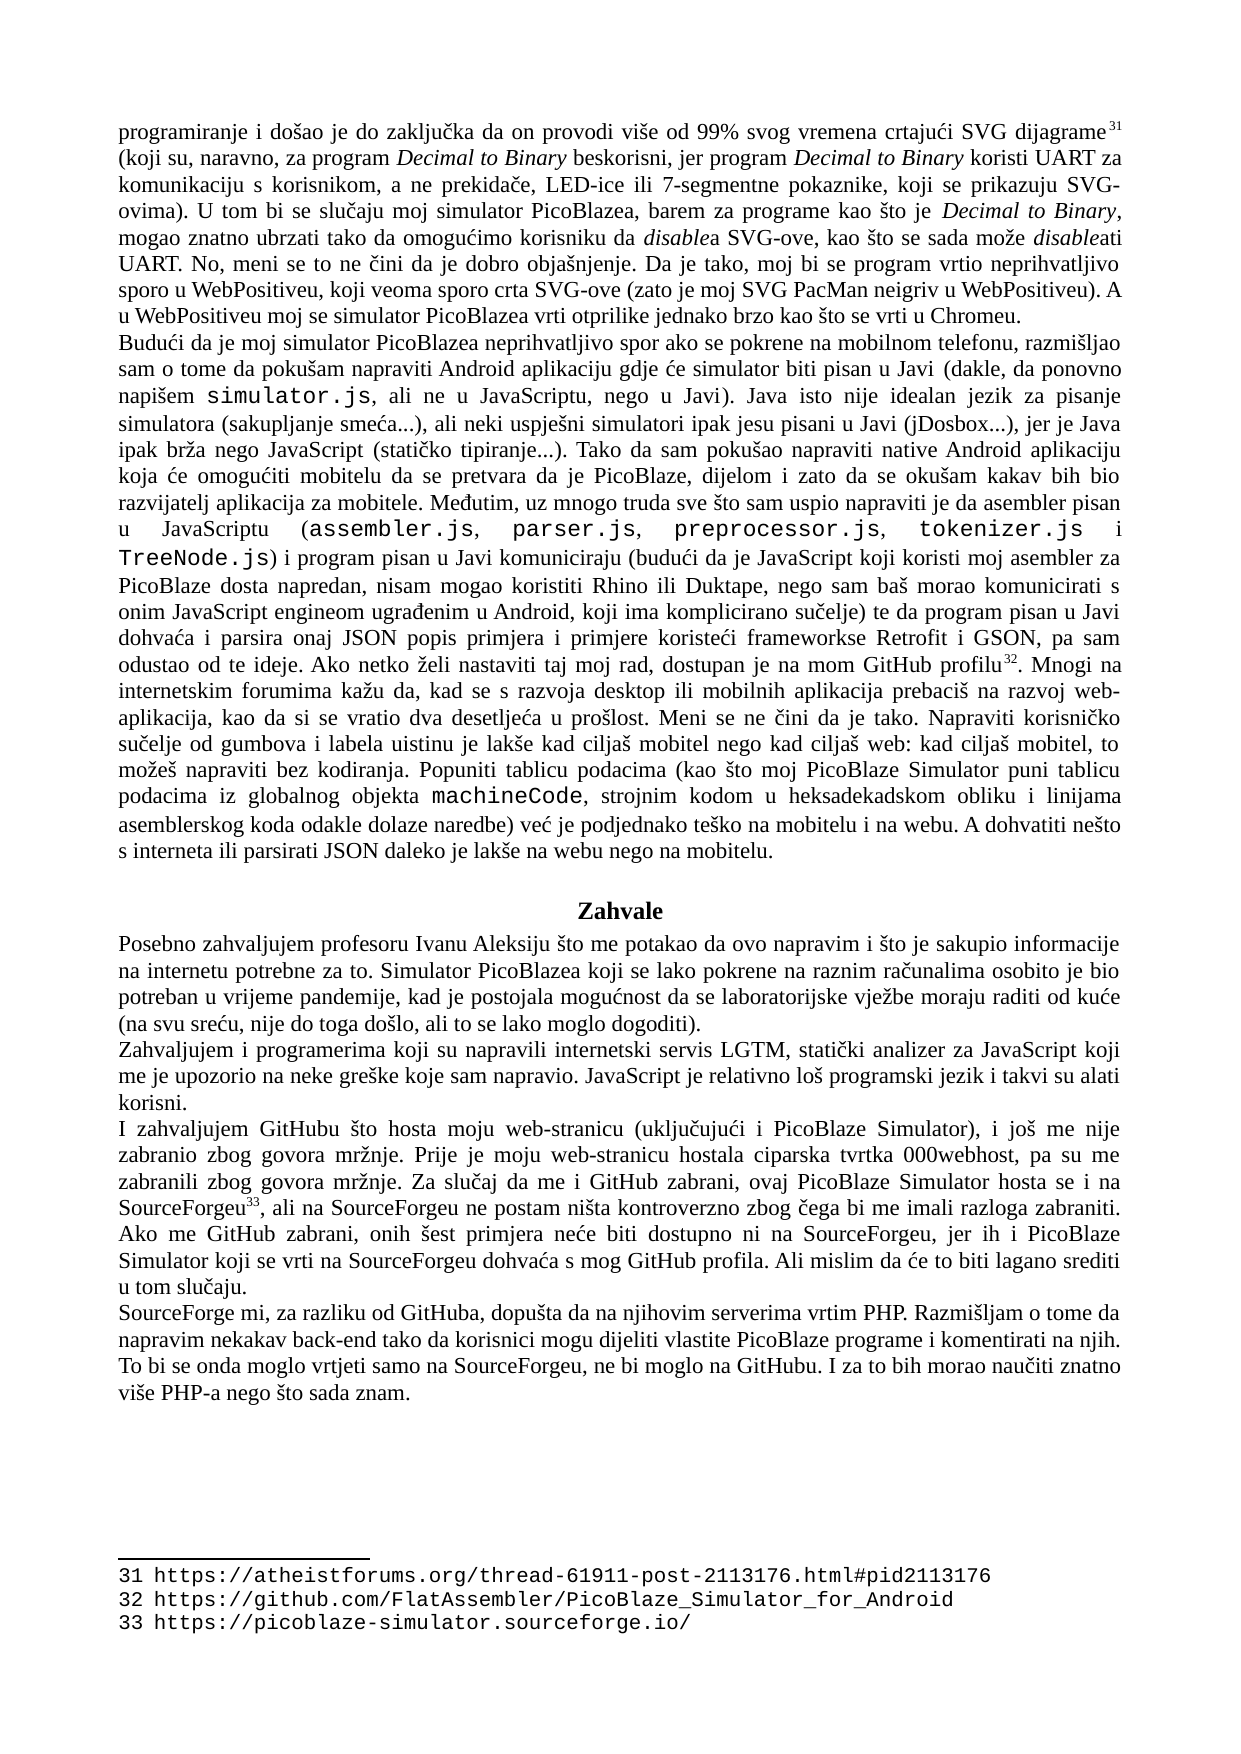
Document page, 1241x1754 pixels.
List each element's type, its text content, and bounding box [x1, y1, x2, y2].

text SourceForge mi, za razliku od GitHuba, dopušta da na njihovim serverima vrtim PHP. Razmišljam o tome da napravim nekakav back-end tako da korisnici mogu dijeliti vlastite PicoBlaze programe i komentirati na njih. To bi se onda moglo vrtjeti samo na SourceForgeu, ne bi moglo na GitHubu. I za to bih morao naučiti znatno više PHP-a nego što sada znam. [118, 1299, 1122, 1405]
text Posebno zahvaljujem profesoru Ivanu Aleksiju što me potakao da ovo napravim i što je sakupio informacije na internetu potrebne za to. Simulator PicoBlazea koji se lako pokrene na raznim računalima osobito je bio potreban u vrijeme pandemije, kad je postojala mogućnost da se laboratorijske vježbe moraju raditi od kuće (na svu sreću, nije do toga došlo, ali to se lako moglo dogoditi). [118, 931, 1122, 1036]
text https://picoblaze-simulator.sourceforge.io/ [118, 1612, 1122, 1636]
text Zahvale [118, 896, 1122, 924]
text Zahvaljujem i programerima koji su napravili internetski servis LGTM, statički analizer za JavaScript koji me je upozorio na neke greške koje sam napravio. JavaScript je relativno loš programski jezik i takvi su alati korisni. [118, 1036, 1122, 1115]
text Budući da je moj simulator PicoBlazea neprihvatljivo spor ako se pokrene na mobilnom telefonu, razmišljao sam o tome da pokušam napraviti Android aplikaciju gdje će simulator biti pisan u Javi (dakle, da ponovno napišem simulator.js, ali ne u JavaScriptu, nego u Javi). Java isto nije idealan jezik za pisanje simulatora (sakupljanje smeća...), ali neki uspješni simulatori ipak jesu pisani u Javi (jDosbox...), jer je Java ipak brža nego JavaScript (statičko tipiranje...). Tako da sam pokušao napraviti native Android aplikaciju koja će omogućiti mobitelu da se pretvara da je PicoBlaze, dijelom i zato da se okušam kakav bih bio razvijatelj aplikacija za mobitele. Međutim, uz mnogo truda sve što sam uspio napraviti je da asembler pisan u JavaScriptu (assembler.js, parser.js, preprocessor.js, tokenizer.js i TreeNode.js) i program pisan u Javi komuniciraju (budući da je JavaScript koji koristi moj asembler za PicoBlaze dosta napredan, nisam mogao koristiti Rhino ili Duktape, nego sam baš morao komunicirati s onim JavaScript engineom ugrađenim u Android, koji ima komplicirano sučelje) te da program pisan u Javi dohvaća i parsira onaj JSON popis primjera i primjere koristeći frameworkse Retrofit i GSON, pa sam odustao od te ideje. Ako netko želi nastaviti taj moj rad, dostupan je na mom GitHub profilu. Mnogi na internetskim forumima kažu da, kad se s razvoja desktop ili mobilnih aplikacija prebaciš na razvoj web-aplikacija, kao da si se vratio dva desetljeća u prošlost. Meni se ne čini da je tako. Napraviti korisničko sučelje od gumbova i labela uistinu je lakše kad ciljaš mobitel nego kad ciljaš web: kad ciljaš mobitel, to možeš napraviti bez kodiranja. Popuniti tablicu podacima (kao što moj PicoBlaze Simulator puni tablicu podacima iz globalnog objekta machineCode, strojnim kodom u heksadekadskom obliku i linijama asemblerskog koda odakle dolaze naredbe) već je podjednako teško na mobitelu i na webu. A dohvatiti nešto s interneta ili parsirati JSON daleko je lakše na webu nego na mobitelu. [118, 329, 1122, 863]
text https://github.com/FlatAssembler/PicoBlaze_Simulator_for_Android [118, 1588, 1122, 1612]
text programiranje i došao je do zaključka da on provodi više od 99% svog vremena crtajući SVG dijagrame (koji su, naravno, za program Decimal to Binary beskorisni, jer program Decimal to Binary koristi UART za komunikaciju s korisnikom, a ne prekidače, LED-ice ili 7-segmentne pokaznike, koji se prikazuju SVG-ovima). U tom bi se slučaju moj simulator PicoBlazea, barem za programe kao što je Decimal to Binary, mogao znatno ubrzati tako da omogućimo korisniku da disablea SVG-ove, kao što se sada može disableati UART. No, meni se to ne čini da je dobro objašnjenje. Da je tako, moj bi se program vrtio neprihvatljivo sporo u WebPositiveu, koji veoma sporo crta SVG-ove (zato je moj SVG PacMan neigriv u WebPositiveu). A u WebPositiveu moj se simulator PicoBlazea vrti otprilike jednako brzo kao što se vrti u Chromeu. [118, 118, 1122, 329]
text I zahvaljujem GitHubu što hosta moju web-stranicu (uključujući i PicoBlaze Simulator), i još me nije zabranio zbog govora mržnje. Prije je moju web-stranicu hostala ciparska tvrtka 000webhost, pa su me zabranili zbog govora mržnje. Za slučaj da me i GitHub zabrani, ovaj PicoBlaze Simulator hosta se i na SourceForgeu, ali na SourceForgeu ne postam ništa kontroverzno zbog čega bi me imali razloga zabraniti. Ako me GitHub zabrani, onih šest primjera neće biti dostupno ni na SourceForgeu, jer ih i PicoBlaze Simulator koji se vrti na SourceForgeu dohvaća s mog GitHub profila. Ali mislim da će to biti lagano srediti u tom slučaju. [118, 1115, 1122, 1299]
text https://atheistforums.org/thread-61911-post-2113176.html#pid2113176 [118, 1565, 1122, 1588]
